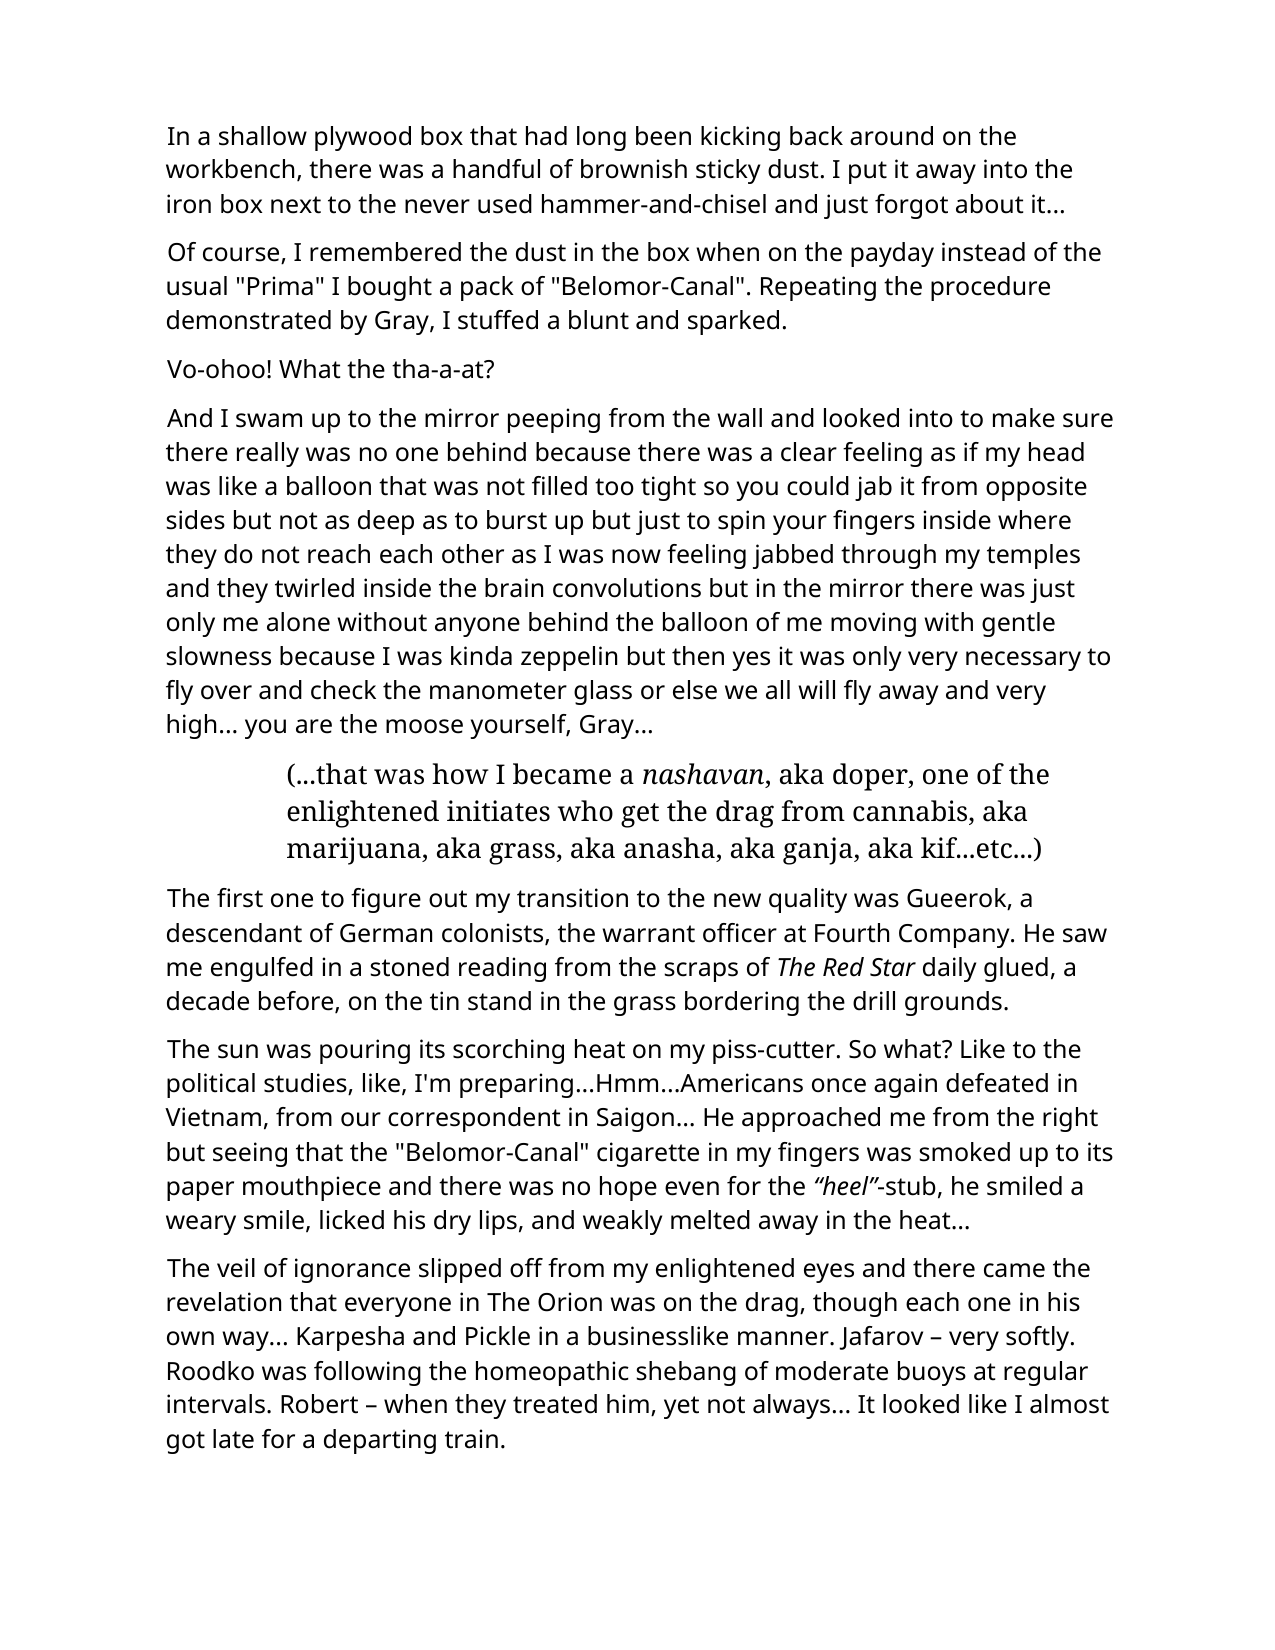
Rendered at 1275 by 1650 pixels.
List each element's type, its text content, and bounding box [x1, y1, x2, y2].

text The first one to figure out my transition to the new quality was Gueerok, a descendant of German colonists, the warrant officer at Fourth Company. He saw me engulfed in a stoned reading from the scraps of The Red Star daily glued, a decade before, on the tin stand in the grass bordering the drill grounds. [165, 881, 1118, 1017]
text Of course, I remembered the dust in the box when on the payday instead of the usual "Prima" I bought a pack of "Belomor-Canal". Repeating the procedure demonstrated by Gray, I stuffed a blunt and sparked. [165, 235, 1118, 337]
text Vo-ohoo! What the tha-a-at? [165, 352, 1118, 386]
text The veil of ignorance slipped off from my enlightened eyes and there came the revelation that everyone in The Orion was on the drag, though each one in his own way... Karpesha and Pickle in a businesslike manner. Jafarov – very softly. Roodko was following the homeopathic shebang of moderate buoys at regular intervals. Robert – when they treated him, yet not always... It looked like I almost got late for a departing train. [165, 1251, 1118, 1455]
list (...that was how I became a nashavan, aka doper, one of the enlightened initiates who get the drag from cannabis, aka marijuana, aka grass, aka anasha, aka ganja, aka kif...etc...) [286, 756, 1118, 866]
text The sun was pouring its scorching heat on my piss-cutter. So what? Like to the political studies, like, I'm preparing...Hmm...Americans once again defeated in Vietnam, from our correspondent in Saigon… He approached me from the right but seeing that the "Belomor-Canal" cigarette in my fingers was smoked up to its paper mouthpiece and there was no hope even for the “heel”-stub, he smiled a weary smile, licked his dry lips, and weakly melted away in the heat… [165, 1032, 1118, 1236]
text In a shallow plywood box that had long been kicking back around on the workbench, there was a handful of brownish sticky dust. I put it away into the iron box next to the never used hammer-and-chisel and just forgot about it... [165, 118, 1118, 220]
text And I swam up to the mirror peeping from the wall and looked into to make sure there really was no one behind because there was a clear feeling as if my head was like a balloon that was not filled too tight so you could jab it from opposite sides but not as deep as to burst up but just to spin your fingers inside where they do not reach each other as I was now feeling jabbed through my temples and they twirled inside the brain convolutions but in the mirror there was just only me alone without anyone behind the balloon of me moving with gentle slowness because I was kinda zeppelin but then yes it was only very necessary to fly over and check the manometer glass or else we all will fly away and very high... you are the moose yourself, Gray... [165, 400, 1118, 741]
